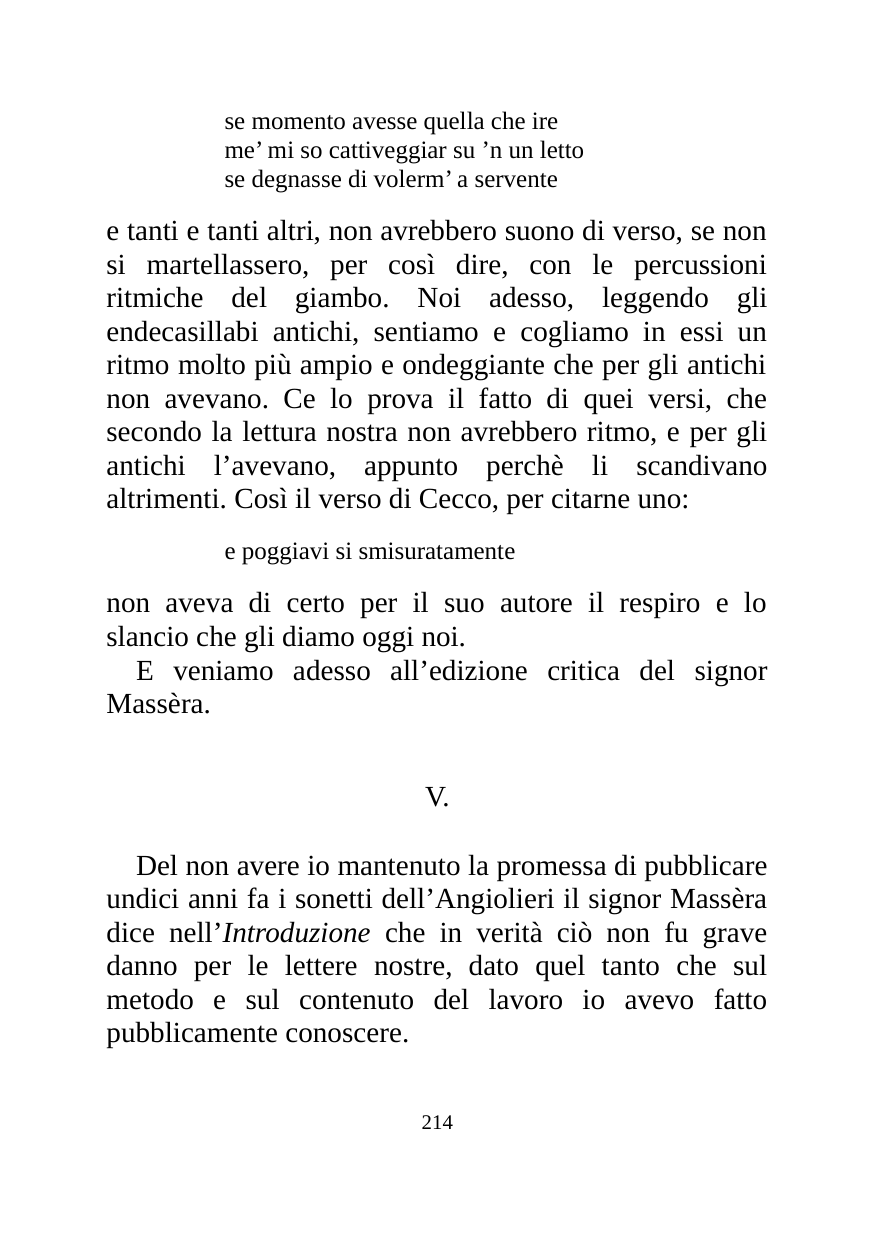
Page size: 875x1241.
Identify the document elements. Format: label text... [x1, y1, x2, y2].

text non aveva di certo per il suo autore il respiro e lo slancio che gli diamo oggi noi. [106, 586, 768, 653]
text se momento avesse quella che ire [106, 106, 768, 135]
text e poggiavi si smisuratamente [106, 536, 768, 565]
text Del non avere io mantenuto la promessa di pubblicare undici anni fa i sonetti dell’Angiolieri il signor Massèra dice nell’Introduzione che in verità ciò non fu grave danno per le lettere nostre, dato quel tanto che sul metodo e sul contenuto del lavoro io avevo fatto pubblicamente conoscere. [106, 848, 768, 1049]
text E veniamo adesso all’edizione critica del signor Massèra. [106, 653, 768, 720]
text se degnasse di volerm’ a servente [106, 164, 768, 192]
subtitle V. [106, 779, 768, 812]
text me’ mi so cattiveggiar su ’n un letto [106, 135, 768, 164]
text e tanti e tanti altri, non avrebbero suono di verso, se non si martellassero, per così dire, con le percussioni ritmiche del giambo. Noi adesso, leggendo gli endecasillabi antichi, sentiamo e cogliamo in essi un ritmo molto più ampio e ondeggiante che per gli antichi non avevano. Ce lo prova il fatto di quei versi, che secondo la lettura nostra non avrebbero ritmo, e per gli antichi l’avevano, appunto perchè li scandivano altrimenti. Così il verso di Cecco, per citarne uno: [106, 213, 768, 515]
